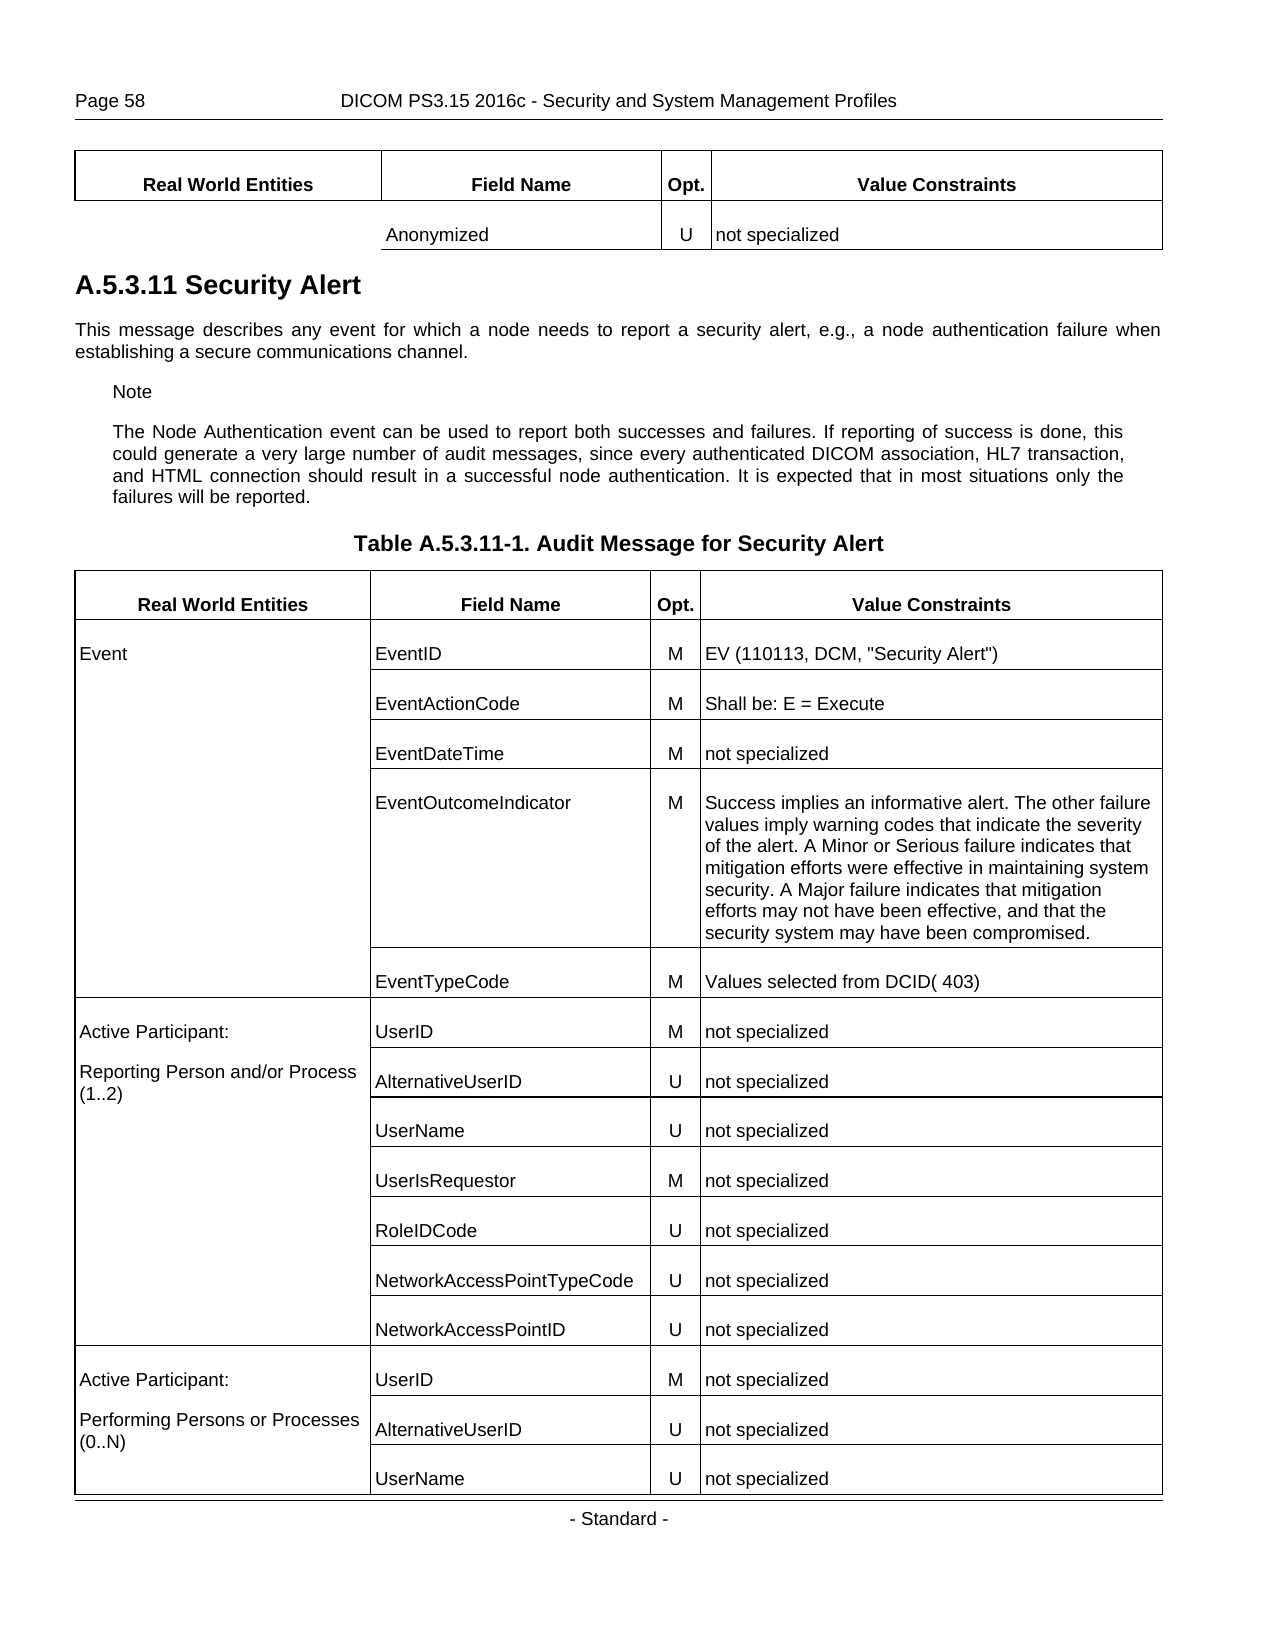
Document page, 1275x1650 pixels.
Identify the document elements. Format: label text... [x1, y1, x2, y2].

table_cell not specialized [701, 720, 1162, 768]
table_cell not specialized [712, 201, 1162, 249]
table_header Value Constraints [712, 151, 1162, 200]
table_cell UserID [371, 1346, 650, 1394]
table_cell U [651, 1098, 700, 1146]
table_cell U [651, 1197, 700, 1245]
table_cell UserName [371, 1445, 650, 1494]
table_cell M [651, 720, 700, 768]
table_cell not specialized [701, 1197, 1162, 1245]
table_cell EventOutcomeIndicator [371, 769, 650, 947]
table_cell not specialized [701, 998, 1162, 1047]
text Note [112, 381, 1125, 403]
table_cell Active Participant: Performing Persons or Processes (0..N) [76, 1346, 370, 1494]
table_cell NetworkAccessPointTypeCode [371, 1246, 650, 1295]
table_cell EV (110113, DCM, "Security Alert") [701, 620, 1162, 669]
table_cell EventActionCode [371, 670, 650, 718]
text This message describes any event for which a node needs to report a security alert, e.g., a node authentication failure when establishing a secure communications channel. [75, 319, 1162, 362]
table_cell not specialized [701, 1098, 1162, 1146]
table_cell Event [76, 620, 370, 997]
table_cell EventTypeCode [371, 948, 650, 997]
table_cell M [651, 1346, 700, 1394]
text Table A.5.3.11-1. Audit Message for Security Alert [75, 530, 1162, 556]
table_header Real World Entities [76, 571, 370, 619]
text A.5.3.11 Security Alert [75, 269, 1162, 300]
table_header Field Name [382, 151, 661, 200]
table_cell M [651, 998, 700, 1047]
text The Node Authentication event can be used to report both successes and failures. If reporting of success is done, this could generate a very large number of audit messages, since every authenticated DICOM association, HL7 transaction, and HTML connection should result in a successful node authentication. It is expected that in most situations only the failures will be reported. [112, 421, 1125, 508]
table_cell U [651, 1445, 700, 1494]
table_cell Success implies an informative alert. The other failure values imply warning codes that indicate the severity of the alert. A Minor or Serious failure indicates that mitigation efforts were effective in maintaining system security. A Major failure indicates that mitigation efforts may not have been effective, and that the security system may have been compromised. [701, 769, 1162, 947]
table_header Real World Entities [76, 151, 381, 200]
table_cell U [651, 1396, 700, 1444]
table_cell not specialized [701, 1445, 1162, 1494]
table_cell M [651, 1147, 700, 1196]
table_cell UserID [371, 998, 650, 1047]
table_header Field Name [371, 571, 650, 619]
table_cell UserIsRequestor [371, 1147, 650, 1196]
table_cell EventDateTime [371, 720, 650, 768]
table_cell AlternativeUserID [371, 1048, 650, 1096]
table_cell Active Participant: Reporting Person and/or Process (1..2) [76, 998, 370, 1345]
table_header Value Constraints [701, 571, 1162, 619]
table_cell UserName [371, 1098, 650, 1146]
table_cell not specialized [701, 1346, 1162, 1394]
table_cell U [651, 1296, 700, 1345]
table_cell not specialized [701, 1396, 1162, 1444]
table_cell not specialized [701, 1296, 1162, 1345]
table_cell U [651, 1246, 700, 1295]
table_cell Anonymized [381, 201, 661, 249]
table_cell NetworkAccessPointID [371, 1296, 650, 1345]
table_cell U [651, 1048, 700, 1096]
table_cell RoleIDCode [371, 1197, 650, 1245]
table_cell M [651, 620, 700, 669]
table_cell not specialized [701, 1048, 1162, 1096]
table_cell not specialized [701, 1147, 1162, 1196]
table_header Opt. [651, 571, 700, 619]
table_cell M [651, 670, 700, 718]
table_cell M [651, 948, 700, 997]
table_cell not specialized [701, 1246, 1162, 1295]
table_cell Shall be: E = Execute [701, 670, 1162, 718]
table_cell AlternativeUserID [371, 1396, 650, 1444]
table_cell EventID [371, 620, 650, 669]
table_cell U [662, 201, 711, 249]
table_header Opt. [662, 151, 711, 200]
table_cell M [651, 769, 700, 947]
table_cell Values selected from DCID( 403) [701, 948, 1162, 997]
